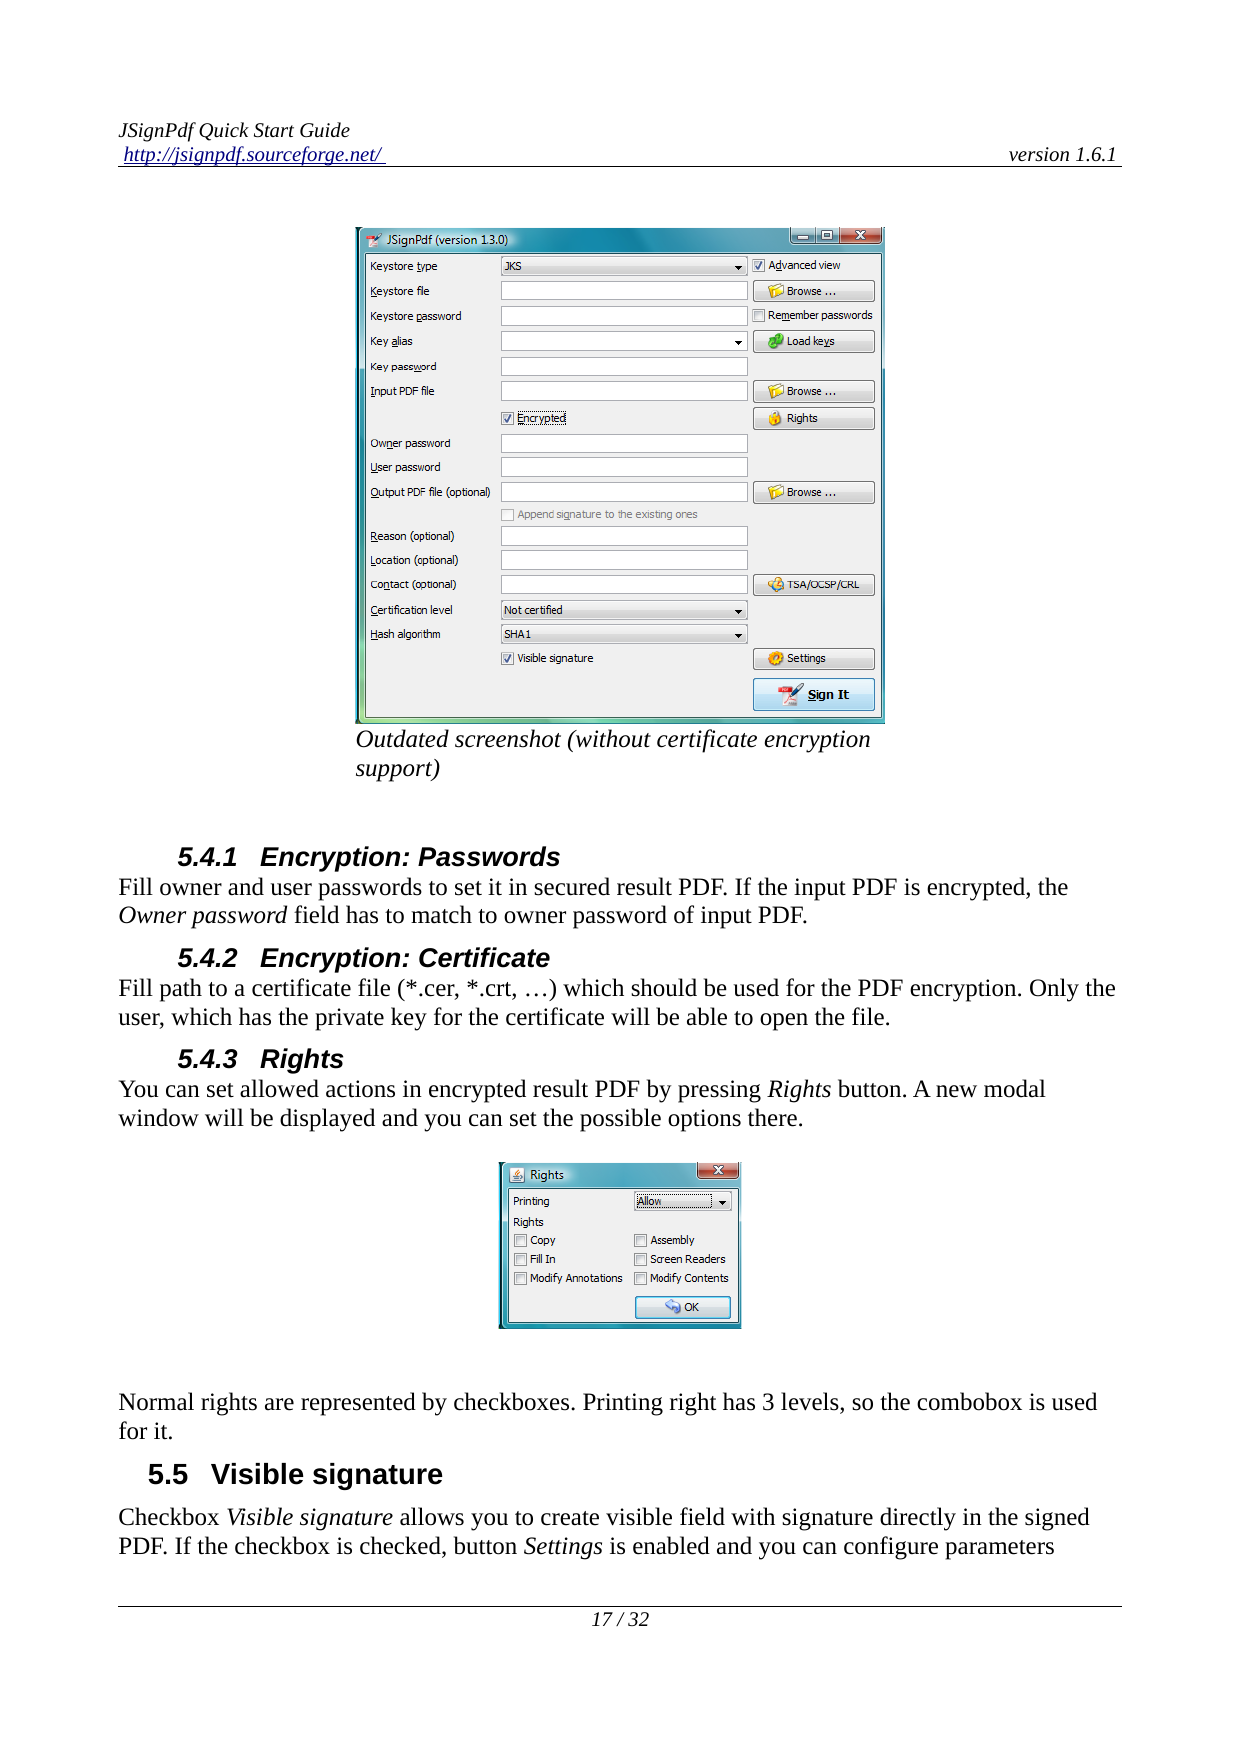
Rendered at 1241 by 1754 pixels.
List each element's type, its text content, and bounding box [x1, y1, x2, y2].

picture [498, 1162, 742, 1329]
subtitle Rights [177, 1043, 1122, 1074]
subtitle Encryption: Passwords [177, 841, 1122, 872]
subtitle Encryption: Certificate [177, 942, 1122, 973]
text Checkbox Visible signature allows you to create visible field with signature directly in the signed PDF. If the checkbox is checked, button Settings is enabled and you can configure parameters [118, 1502, 1122, 1560]
text Fill path to a certificate file (*.cer, *.crt, …) which should be used for the PDF encryption. Only the user, which has the private key for the certificate will be able to open the file. [118, 973, 1122, 1031]
text Normal rights are represented by checkboxes. Printing right has 3 levels, so the combobox is used for it. [118, 1387, 1122, 1445]
text Outdated screenshot (without certificate encryption support) [355, 724, 885, 782]
text Fill owner and user passwords to set it in secured result PDF. If the input PDF is encrypted, the Owner password field has to match to owner password of input PDF. [118, 872, 1122, 929]
picture [355, 227, 885, 724]
subtitle Visible signature [148, 1457, 1116, 1491]
text You can set allowed actions in encrypted result PDF by pressing Rights button. A new modal window will be displayed and you can set the possible options there. [118, 1074, 1122, 1132]
